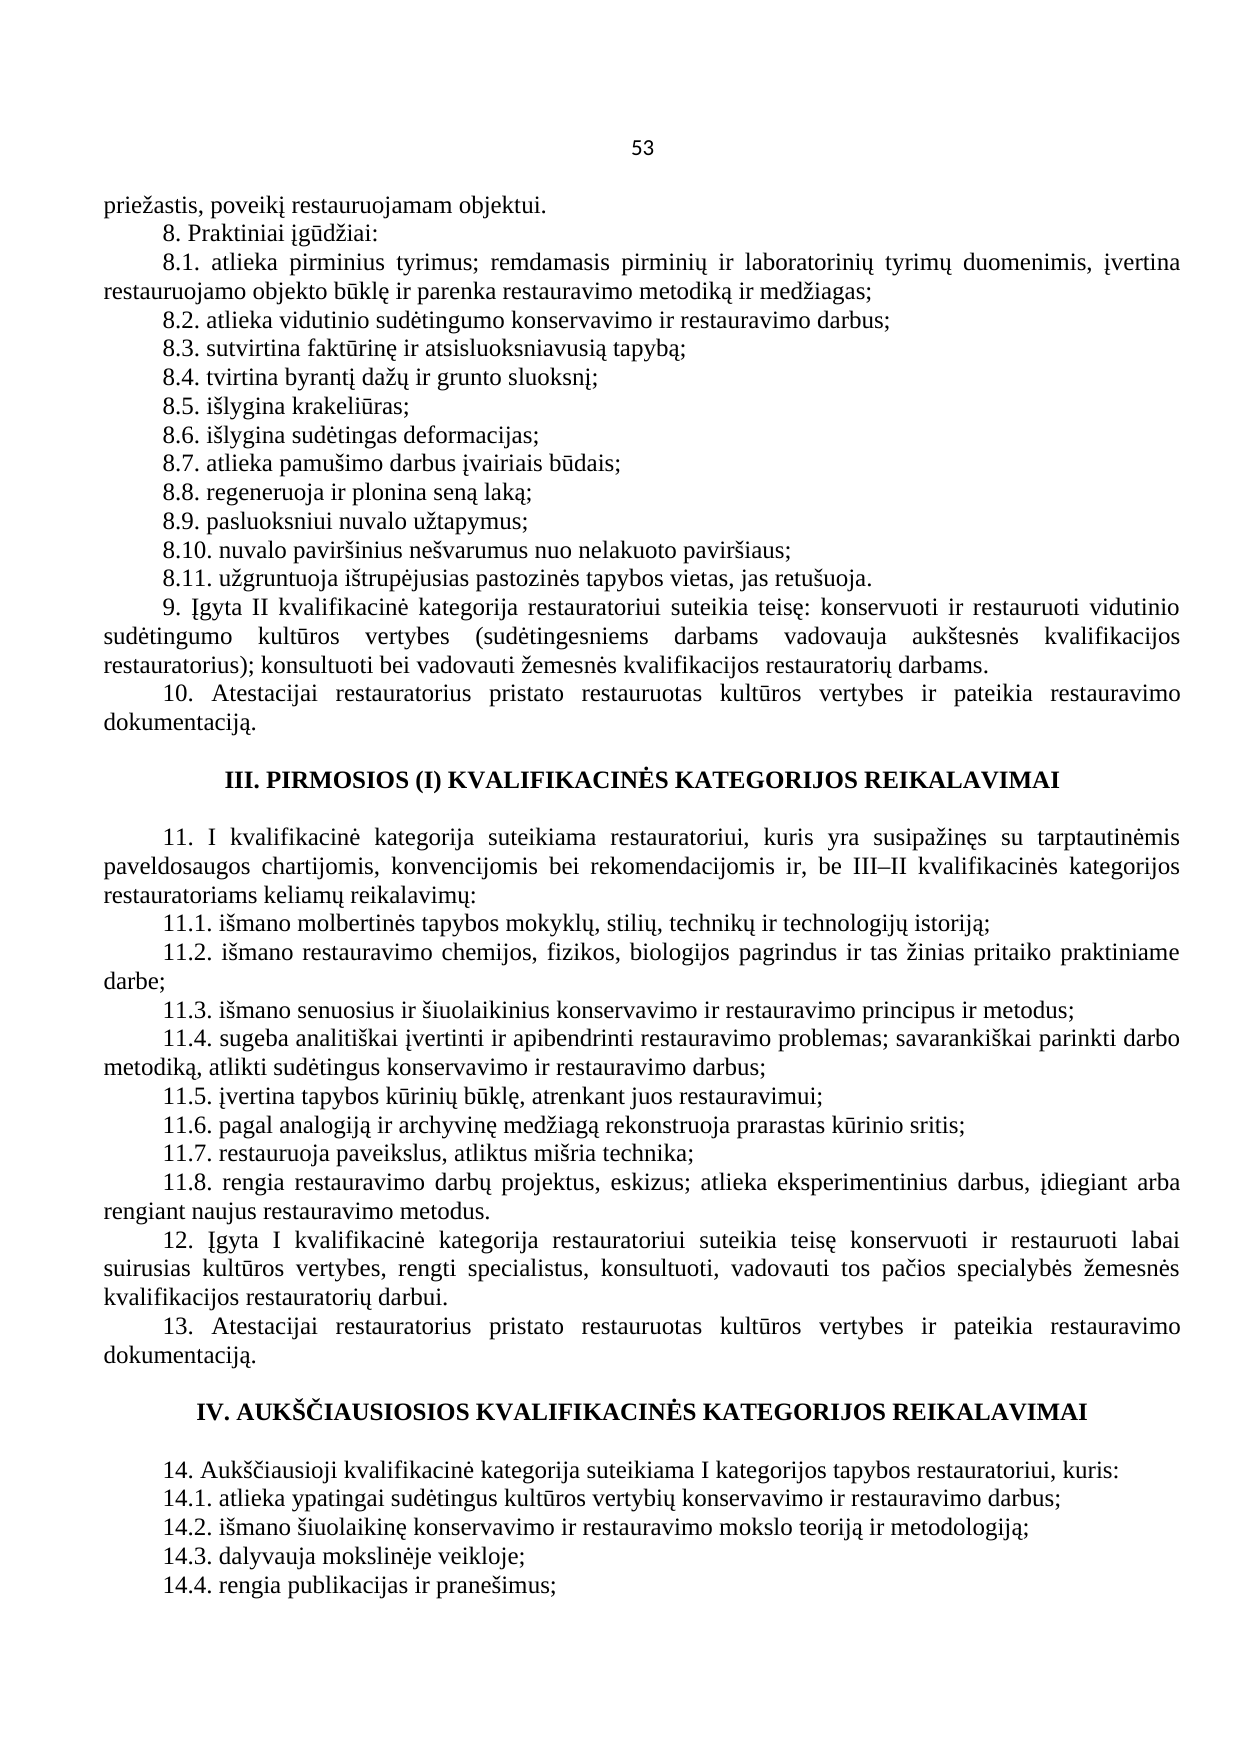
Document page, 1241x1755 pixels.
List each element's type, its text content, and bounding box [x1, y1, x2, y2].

text 8.11. užgruntuoja ištrupėjusias pastozinės tapybos vietas, jas retušuoja. [103, 563, 1181, 592]
text 8.8. regeneruoja ir plonina seną laką; [103, 477, 1181, 506]
text IV. AUKŠČIAUSIOSIOS KVALIFIKACINĖS KATEGORIJOS REIKALAVIMAI [103, 1397, 1181, 1426]
text 8. Praktiniai įgūdžiai: [103, 218, 1181, 247]
text 8.2. atlieka vidutinio sudėtingumo konservavimo ir restauravimo darbus; [103, 305, 1181, 333]
text 11.6. pagal analogiją ir archyvinę medžiagą rekonstruoja prarastas kūrinio sritis; [103, 1110, 1181, 1138]
text 11.8. rengia restauravimo darbų projektus, eskizus; atlieka eksperimentinius darbus, įdiegiant arba rengiant naujus restauravimo metodus. [103, 1167, 1181, 1225]
text 11.2. išmano restauravimo chemijos, fizikos, biologijos pagrindus ir tas žinias pritaiko praktiniame darbe; [103, 937, 1181, 995]
text 14.3. dalyvauja mokslinėje veikloje; [103, 1541, 1181, 1570]
text 11. I kvalifikacinė kategorija suteikiama restauratoriui, kuris yra susipažinęs su tarptautinėmis paveldosaugos chartijomis, konvencijomis bei rekomendacijomis ir, be III–II kvalifikacinės kategorijos restauratoriams keliamų reikalavimų: [103, 822, 1181, 908]
text 14.2. išmano šiuolaikinę konservavimo ir restauravimo mokslo teoriją ir metodologiją; [103, 1512, 1181, 1541]
text 11.1. išmano molbertinės tapybos mokyklų, stilių, technikų ir technologijų istoriją; [103, 908, 1181, 937]
text 8.9. pasluoksniui nuvalo užtapymus; [103, 506, 1181, 535]
text 11.4. sugeba analitiškai įvertinti ir apibendrinti restauravimo problemas; savarankiškai parinkti darbo metodiką, atlikti sudėtingus konservavimo ir restauravimo darbus; [103, 1023, 1181, 1081]
text 14.4. rengia publikacijas ir pranešimus; [103, 1570, 1181, 1598]
text 10. Atestacijai restauratorius pristato restauruotas kultūros vertybes ir pateikia restauravimo dokumentaciją. [103, 678, 1181, 736]
text 8.4. tvirtina byrantį dažų ir grunto sluoksnį; [103, 362, 1181, 391]
text 9. Įgyta II kvalifikacinė kategorija restauratoriui suteikia teisę: konservuoti ir restauruoti vidutinio sudėtingumo kultūros vertybes (sudėtingesniems darbams vadovauja aukštesnės kvalifikacijos restauratorius); konsultuoti bei vadovauti žemesnės kvalifikacijos restauratorių darbams. [103, 592, 1181, 678]
text III. PIRMOSIOS (I) KVALIFIKACINĖS KATEGORIJOS REIKALAVIMAI [103, 765, 1181, 793]
text 8.10. nuvalo paviršinius nešvarumus nuo nelakuoto paviršiaus; [103, 535, 1181, 563]
text 8.7. atlieka pamušimo darbus įvairiais būdais; [103, 448, 1181, 477]
text 12. Įgyta I kvalifikacinė kategorija restauratoriui suteikia teisę konservuoti ir restauruoti labai suirusias kultūros vertybes, rengti specialistus, konsultuoti, vadovauti tos pačios specialybės žemesnės kvalifikacijos restauratorių darbui. [103, 1225, 1181, 1311]
text 13. Atestacijai restauratorius pristato restauruotas kultūros vertybes ir pateikia restauravimo dokumentaciją. [103, 1311, 1181, 1368]
text 14.1. atlieka ypatingai sudėtingus kultūros vertybių konservavimo ir restauravimo darbus; [103, 1483, 1181, 1512]
text 8.1. atlieka pirminius tyrimus; remdamasis pirminių ir laboratorinių tyrimų duomenimis, įvertina restauruojamo objekto būklę ir parenka restauravimo metodiką ir medžiagas; [103, 247, 1181, 305]
text 8.6. išlygina sudėtingas deformacijas; [103, 420, 1181, 448]
text 11.7. restauruoja paveikslus, atliktus mišria technika; [103, 1138, 1181, 1167]
text 8.5. išlygina krakeliūras; [103, 391, 1181, 420]
text 11.5. įvertina tapybos kūrinių būklę, atrenkant juos restauravimui; [103, 1081, 1181, 1110]
text 14. Aukščiausioji kvalifikacinė kategorija suteikiama I kategorijos tapybos restauratoriui, kuris: [103, 1455, 1181, 1483]
text 8.3. sutvirtina faktūrinę ir atsisluoksniavusią tapybą; [103, 333, 1181, 362]
text 11.3. išmano senuosius ir šiuolaikinius konservavimo ir restauravimo principus ir metodus; [103, 995, 1181, 1023]
text priežastis, poveikį restauruojamam objektui. [103, 190, 1181, 218]
